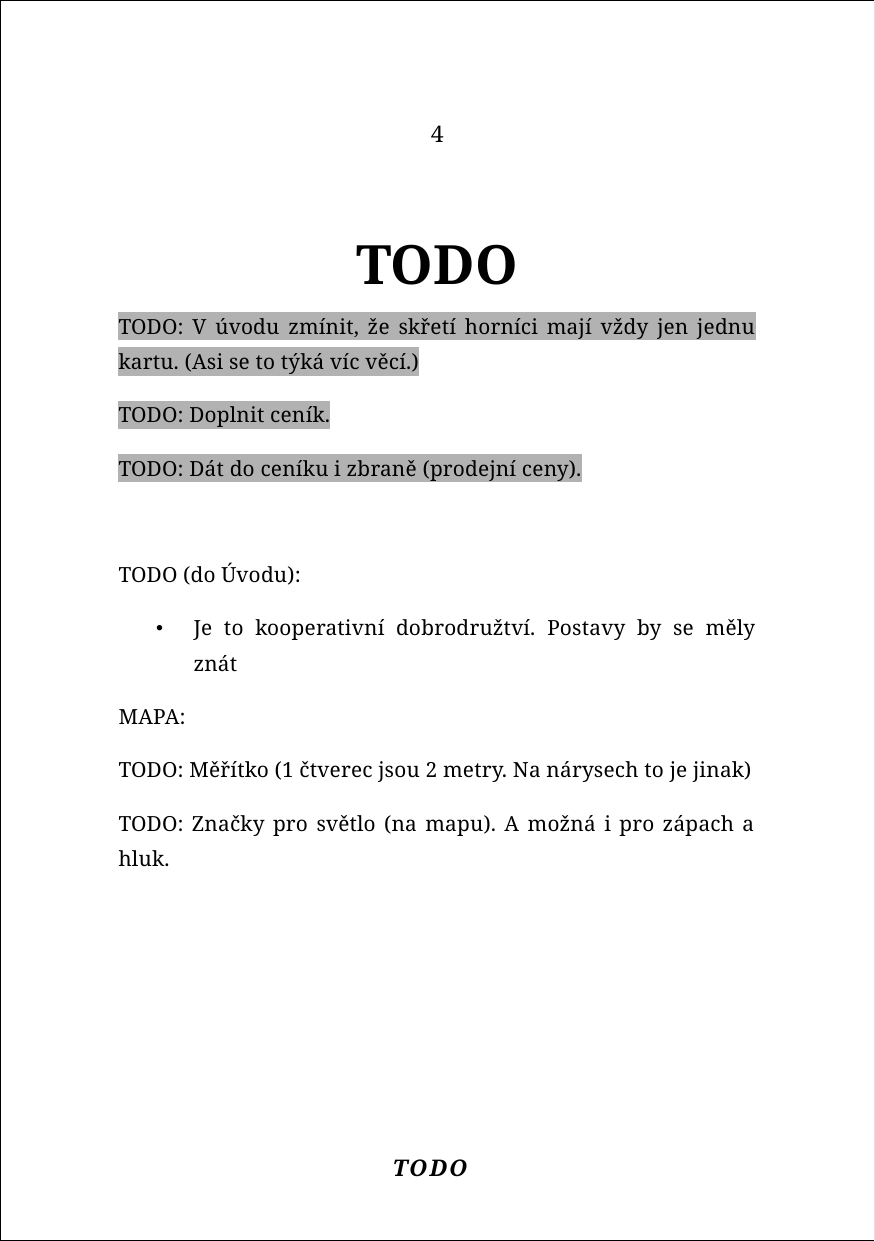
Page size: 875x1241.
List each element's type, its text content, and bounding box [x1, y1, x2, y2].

text MAPA: [118, 702, 756, 731]
text TODO: Značky pro světlo (na mapu). A možná i pro zápach a hluk. [118, 809, 756, 873]
text TODO: Doplnit ceník. [118, 401, 756, 429]
text TODO: Měřítko (1 čtverec jsou 2 metry. Na nárysech to je jinak) [118, 755, 756, 784]
text TODO: V úvodu zmínit, že skřetí horníci mají vždy jen jednu kartu. (Asi se to týká víc věcí.) [118, 312, 756, 376]
text TODO: Dát do ceníku i zbraně (prodejní ceny). [118, 454, 756, 482]
list Je to kooperativní dobrodružtví. Postavy by se měly znát [156, 613, 756, 677]
text TODO (do Úvodu): [118, 560, 756, 589]
subtitle TODO [118, 226, 756, 300]
